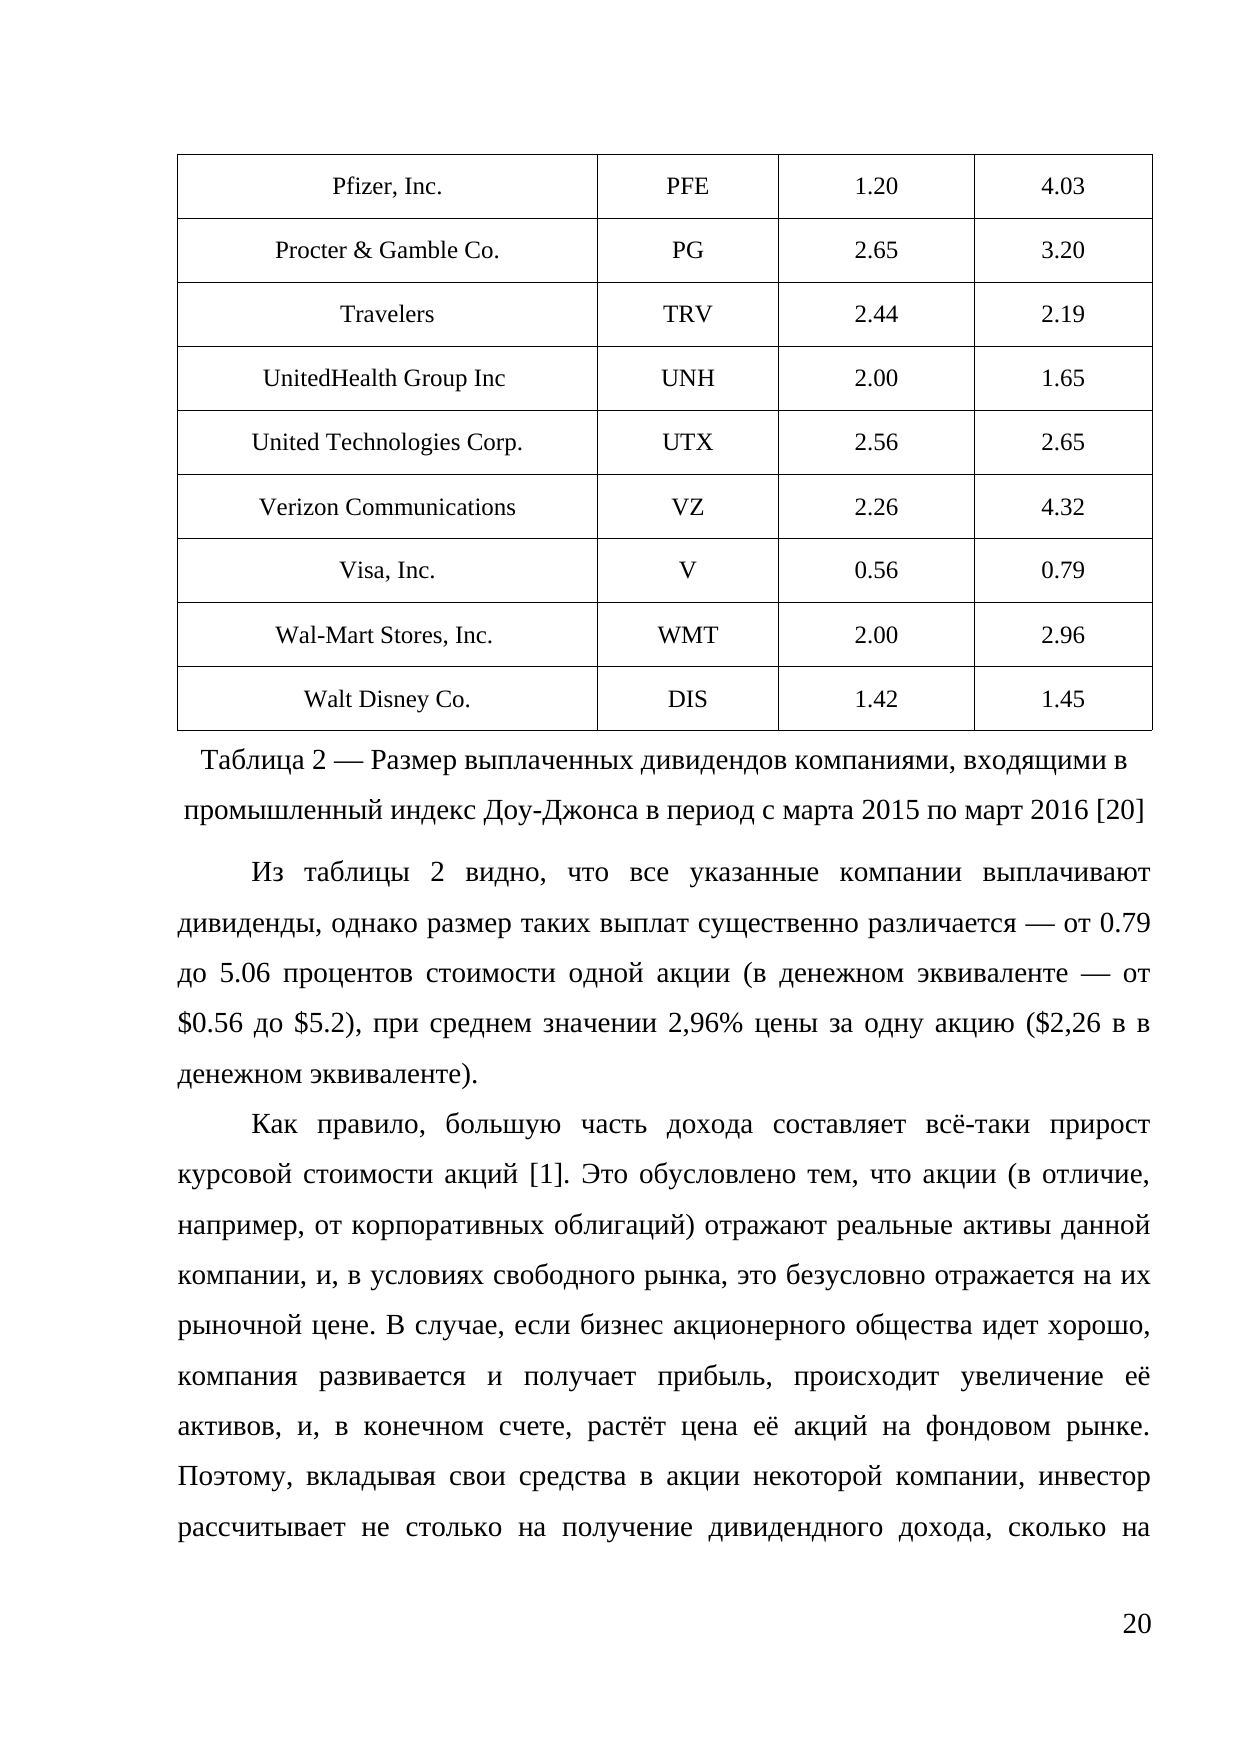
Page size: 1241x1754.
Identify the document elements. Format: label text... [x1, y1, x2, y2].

table_cell United Technologies Corp. [178, 411, 597, 474]
table_cell TRV [598, 283, 778, 346]
table_cell 2.96 [975, 603, 1152, 666]
text Как правило, большую часть дохода составляет всё-таки прирост курсовой стоимости акций [1]. Это обусловлено тем, что акции (в отличие, например, от корпоративных облигаций) отражают реальные активы данной компании, и, в условиях свободного рынка, это безусловно отражается на их рыночной цене. В случае, если бизнес акционерного общества идет хорошо, компания развивается и получает прибыль, происходит увеличение её активов, и, в конечном счете, растёт цена её акций на фондовом рынке. Поэтому, вкладывая свои средства в акции некоторой компании, инвестор рассчитывает не столько на получение дивидендного дохода, сколько на [177, 1106, 1152, 1542]
table_cell 2.44 [779, 283, 974, 346]
table_cell 2.65 [779, 219, 974, 282]
table_cell UNH [598, 347, 778, 410]
table_cell UnitedHealth Group Inc [178, 347, 597, 410]
text Из таблицы 2 видно, что все указанные компании выплачивают дивиденды, однако размер таких выплат существенно различается — от 0.79 до 5.06 процентов стоимости одной акции (в денежном эквиваленте — от $0.56 до $5.2), при среднем значении 2,96% цены за одну акцию ($2,26 в в денежном эквиваленте). [177, 854, 1152, 1089]
table_cell Walt Disney Co. [178, 667, 597, 730]
table_cell Pfizer, Inc. [178, 155, 597, 218]
table_cell Travelers [178, 283, 597, 346]
table_cell Wal-Mart Stores, Inc. [178, 603, 597, 666]
table_cell 2.19 [975, 283, 1152, 346]
table_cell Visa, Inc. [178, 539, 597, 602]
table_cell UTX [598, 411, 778, 474]
table_cell V [598, 539, 778, 602]
table_cell VZ [598, 475, 778, 538]
table_cell 2.26 [779, 475, 974, 538]
table_cell 0.79 [975, 539, 1152, 602]
table_cell 4.32 [975, 475, 1152, 538]
text Таблица 2 — Размер выплаченных дивидендов компаниями, входящими в промышленный индекс Доу-Джонса в период с марта 2015 по март 2016 [20] [177, 742, 1152, 826]
table_cell 1.42 [779, 667, 974, 730]
table_cell 2.65 [975, 411, 1152, 474]
table_cell 2.00 [779, 347, 974, 410]
table_cell 1.45 [975, 667, 1152, 730]
table_cell 0.56 [779, 539, 974, 602]
table_cell Verizon Communications [178, 475, 597, 538]
table_cell 2.56 [779, 411, 974, 474]
table_cell 3.20 [975, 219, 1152, 282]
table_cell PFE [598, 155, 778, 218]
table_cell Procter & Gamble Co. [178, 219, 597, 282]
table_cell WMT [598, 603, 778, 666]
table_cell 2.00 [779, 603, 974, 666]
table_cell DIS [598, 667, 778, 730]
table_cell PG [598, 219, 778, 282]
table_cell 4.03 [975, 155, 1152, 218]
table_cell 1.65 [975, 347, 1152, 410]
table_cell 1.20 [779, 155, 974, 218]
